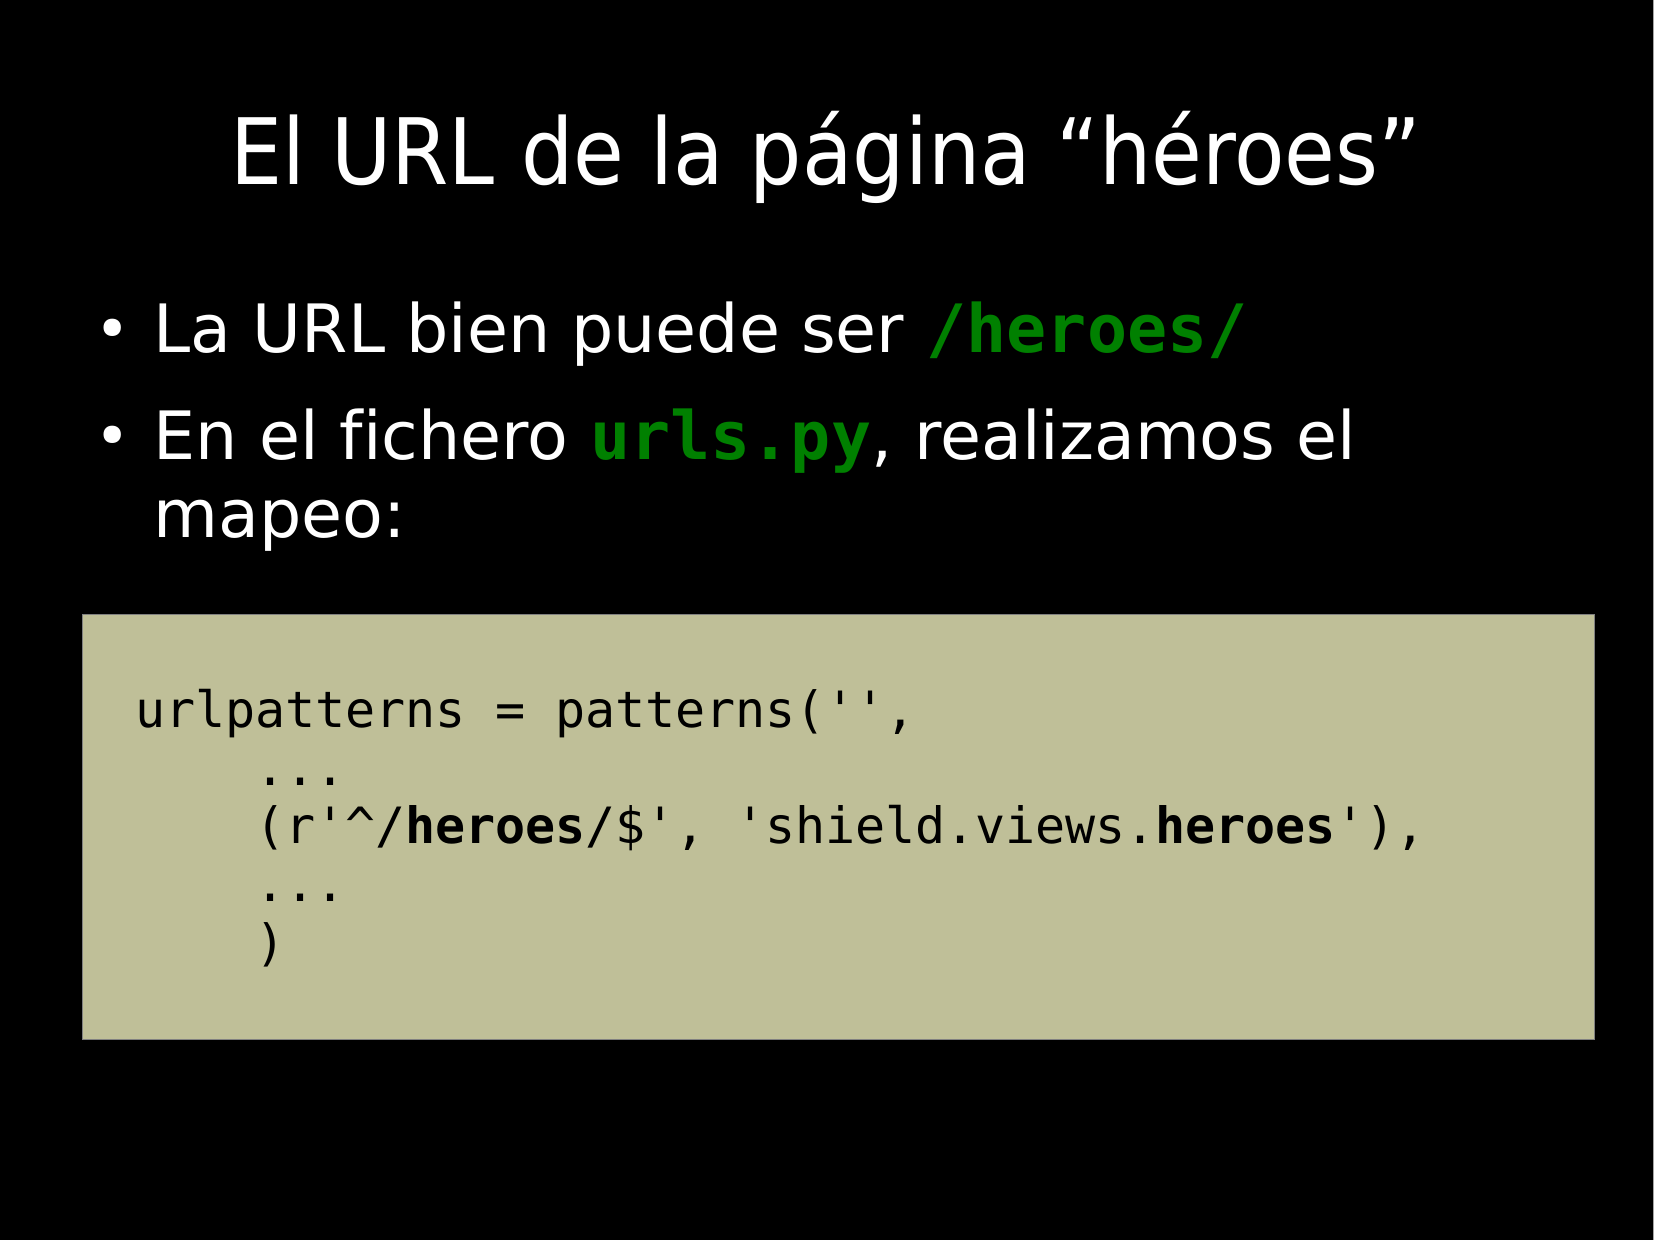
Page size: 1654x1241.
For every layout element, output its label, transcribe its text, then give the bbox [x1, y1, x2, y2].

title El URL de la página “héroes” [82, 49, 1571, 257]
text_box urlpatterns = patterns('', ... (r'^/heroes/$', 'shield.views.heroes'), ... ) [120, 673, 1441, 981]
text_box [82, 614, 1595, 1040]
list La URL bien puede ser /heroes/ En el fichero urls.py, realizamos el mapeo: [82, 290, 1571, 1010]
